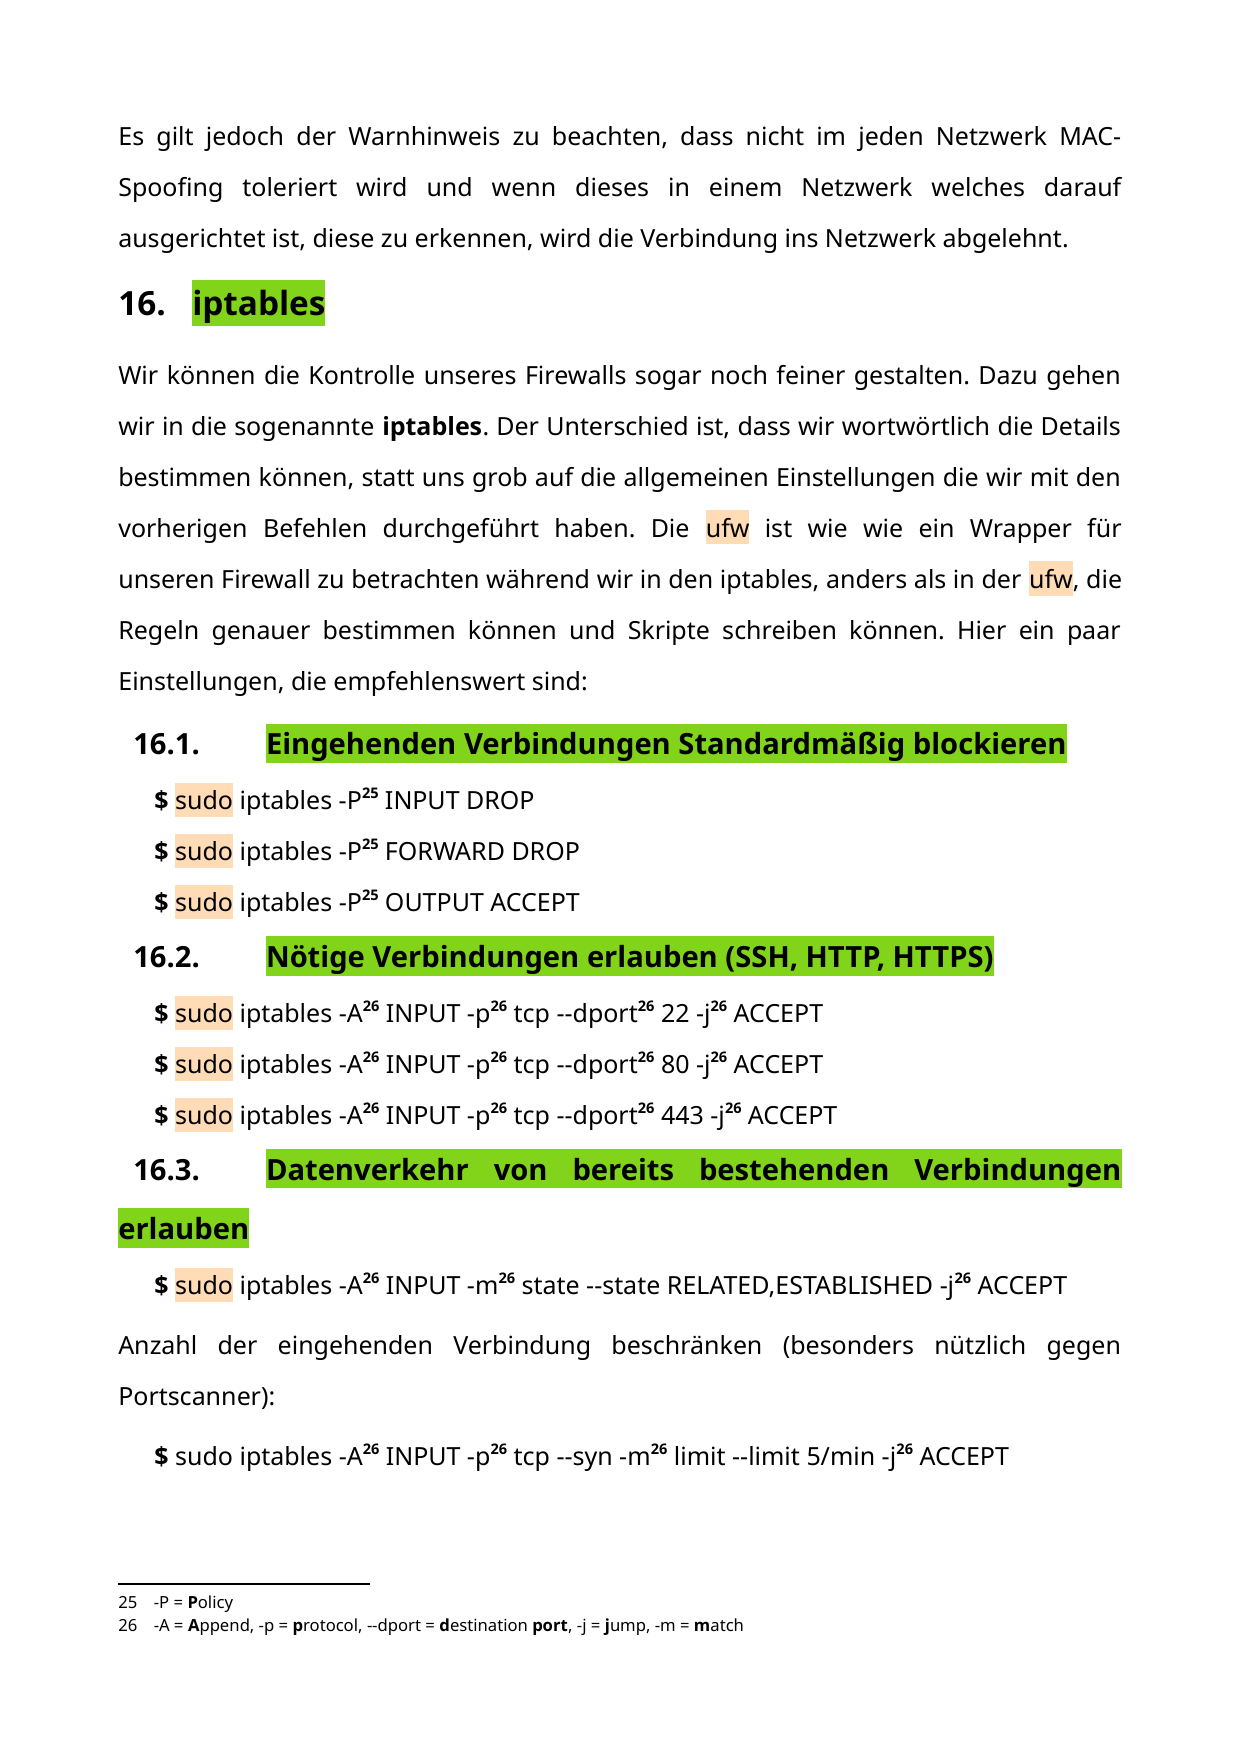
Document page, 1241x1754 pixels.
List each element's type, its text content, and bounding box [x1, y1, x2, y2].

subtitle Datenverkehr von bereits bestehenden Verbindungen erlauben [118, 1149, 1122, 1248]
text $ sudo iptables -A26 INPUT -m26 state --state RELATED,ESTABLISHED -j26 ACCEPT [154, 1268, 1122, 1302]
text $ sudo iptables -A INPUT -p26 tcp --dport26 22 -j26 ACCEPT [154, 996, 1122, 1030]
text -P = Policy [118, 1590, 1122, 1613]
text Es gilt jedoch der Warnhinweis zu beachten, dass nicht im jeden Netzwerk MAC-Spoofing toleriert wird und wenn dieses in einem Netzwerk welches darauf ausgerichtet ist, diese zu erkennen, wird die Verbindung ins Netzwerk abgelehnt. [118, 118, 1122, 254]
subtitle Nötige Verbindungen erlauben (SSH, HTTP, HTTPS) [118, 936, 1122, 976]
subtitle Eingehenden Verbindungen Standardmäßig blockieren [118, 723, 1122, 763]
text -A = Append, -p = protocol, --dport = destination port, -j = jump, -m = match [118, 1613, 1122, 1636]
text $ sudo iptables -P25 FORWARD DROP [154, 834, 1122, 868]
text $ sudo iptables -A26 INPUT -p26 tcp --syn -m26 limit --limit 5/min -j26 ACCEPT [154, 1439, 1122, 1473]
text $ sudo iptables -P25 OUTPUT ACCEPT [154, 885, 1122, 919]
text Wir können die Kontrolle unseres Firewalls sogar noch feiner gestalten. Dazu gehen wir in die sogenannte iptables. Der Unterschied ist, dass wir wortwörtlich die Details bestimmen können, statt uns grob auf die allgemeinen Einstellungen die wir mit den vorherigen Befehlen durchgeführt haben. Die ufw ist wie wie ein Wrapper für unseren Firewall zu betrachten während wir in den iptables, anders als in der ufw, die Regeln genauer bestimmen können und Skripte schreiben können. Hier ein paar Einstellungen, die empfehlenswert sind: [118, 357, 1122, 698]
text Anzahl der eingehenden Verbindung beschränken (besonders nützlich gegen Portscanner): [118, 1328, 1122, 1413]
text $ sudo iptables -A26 INPUT -p26 tcp --dport26 443 -j26 ACCEPT [154, 1098, 1122, 1132]
text $ sudo iptables -A26 INPUT -p26 tcp --dport26 80 -j26 ACCEPT [154, 1047, 1122, 1081]
subtitle iptables [118, 280, 1122, 326]
text $ sudo iptables -P INPUT DROP [154, 783, 1122, 817]
